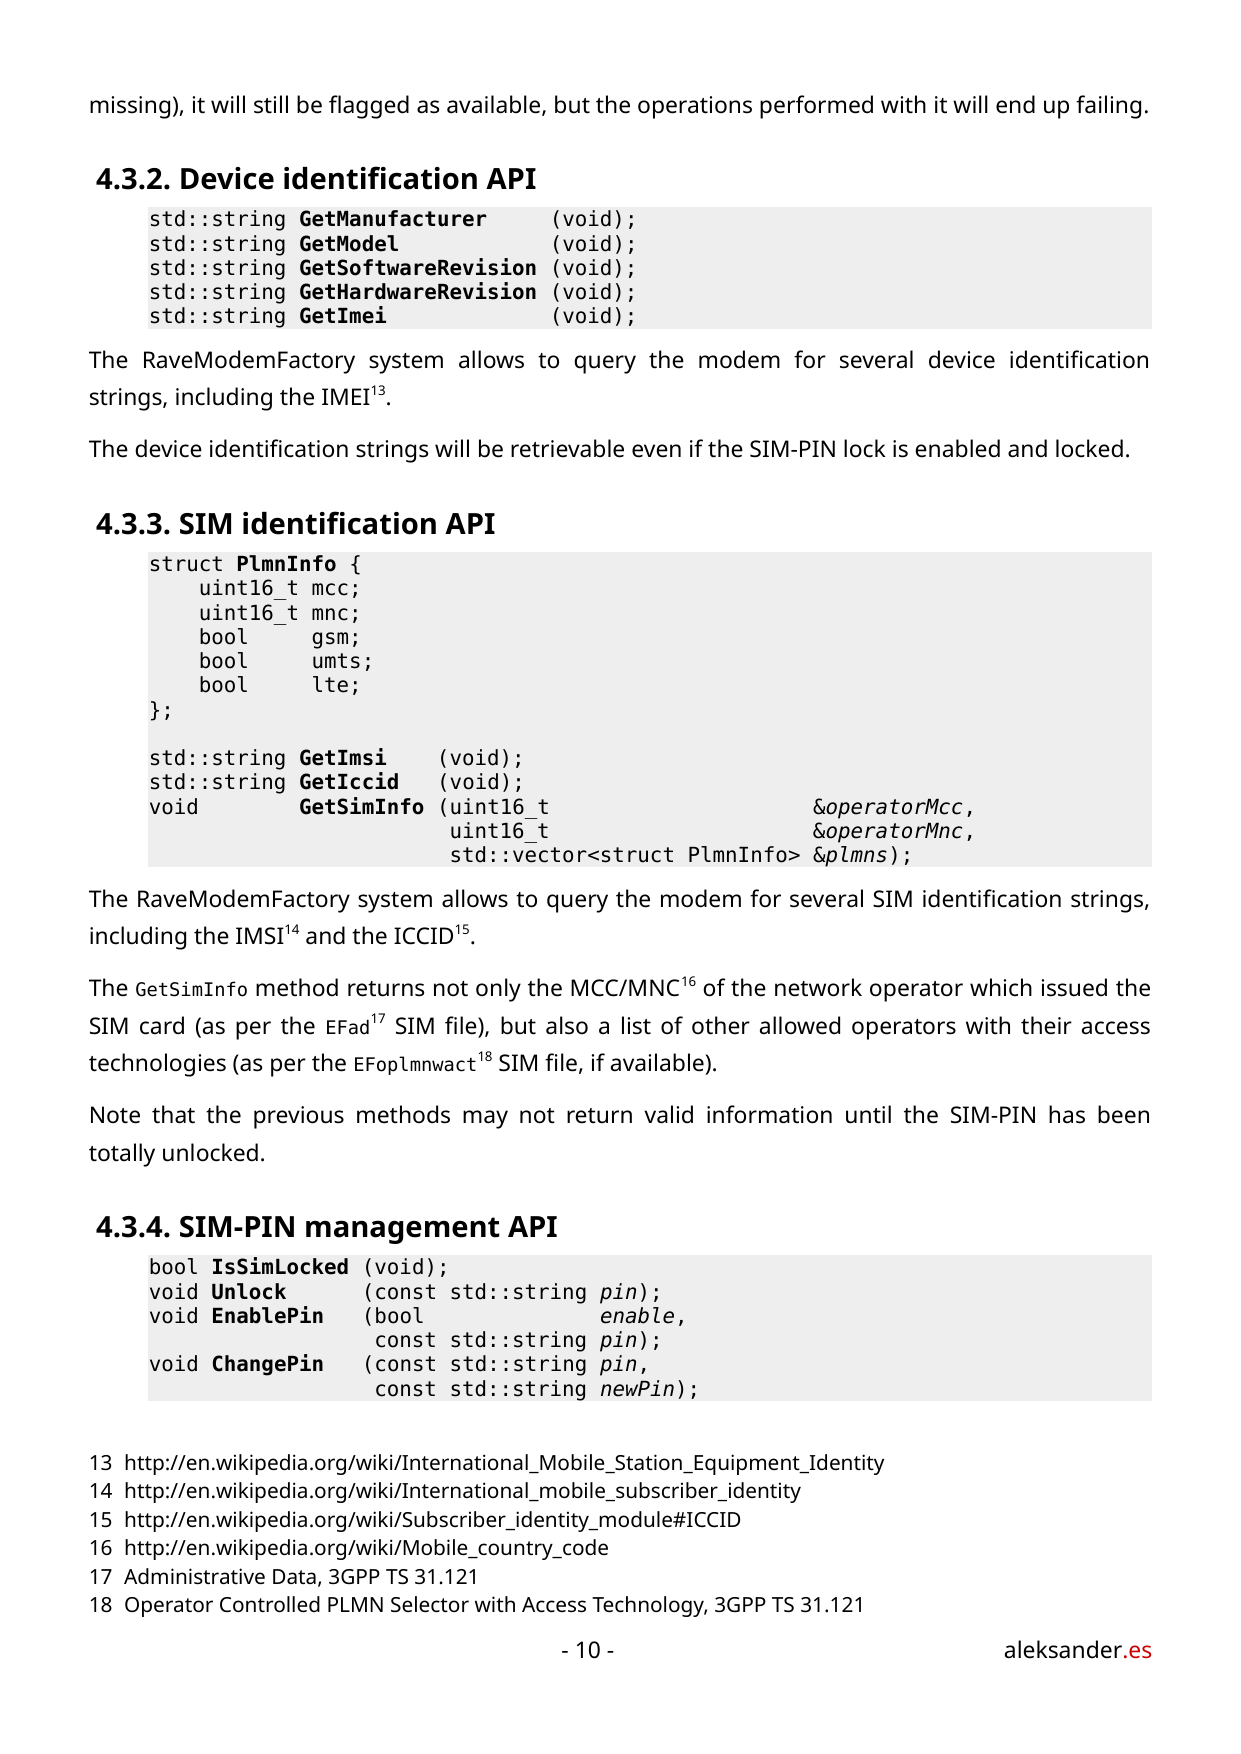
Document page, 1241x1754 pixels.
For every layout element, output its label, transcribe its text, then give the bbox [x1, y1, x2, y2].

text void EnablePin (bool enable, [148, 1304, 1152, 1328]
text uint16_t &operatorMnc, [148, 819, 1152, 843]
subtitle Device identification API [88, 159, 1152, 198]
text The RaveModemFactory system allows to query the modem for several device identification strings, including the IMEI. [88, 344, 1152, 412]
text Administrative Data, 3GPP TS 31.121 [88, 1562, 1152, 1590]
text missing), it will still be flagged as available, but the operations performed with it will end up failing. [88, 88, 1152, 120]
text http://en.wikipedia.org/wiki/Mobile_country_code [88, 1533, 1152, 1562]
text void GetSimInfo (uint16_t &operatorMcc, [148, 795, 1152, 819]
text The RaveModemFactory system allows to query the modem for several SIM identification strings, including the IMSI and the ICCID. [88, 882, 1152, 951]
text void Unlock (const std::string pin); [148, 1280, 1152, 1304]
text bool IsSimLocked (void); [148, 1255, 1152, 1280]
text std::string GetManufacturer (void); [148, 207, 1152, 232]
subtitle SIM identification API [88, 503, 1152, 543]
text std::string GetSoftwareRevision (void); [148, 256, 1152, 280]
text bool gsm; [148, 625, 1152, 649]
text std::string GetModel (void); [148, 232, 1152, 256]
text The GetSimInfo method returns not only the MCC/MNC of the network operator which issued the SIM card (as per the EFad SIM file), but also a list of other allowed operators with their access technologies (as per the EFoplmnwact SIM file, if available). [88, 972, 1152, 1078]
text std::vector<struct PlmnInfo> &plmns); [148, 843, 1152, 867]
text const std::string newPin); [148, 1377, 1152, 1401]
text The device identification strings will be retrievable even if the SIM-PIN lock is enabled and locked. [88, 433, 1152, 464]
text std::string GetImei (void); [148, 304, 1152, 329]
text std::string GetImsi (void); [148, 746, 1152, 770]
text std::string GetIccid (void); [148, 770, 1152, 795]
text bool lte; [148, 673, 1152, 698]
text uint16_t mnc; [148, 601, 1152, 625]
text std::string GetHardwareRevision (void); [148, 280, 1152, 304]
text uint16_t mcc; [148, 576, 1152, 601]
text Note that the previous methods may not return valid information until the SIM-PIN has been totally unlocked. [88, 1099, 1152, 1168]
text http://en.wikipedia.org/wiki/International_Mobile_Station_Equipment_Identity [88, 1448, 1152, 1477]
text http://en.wikipedia.org/wiki/International_mobile_subscriber_identity [88, 1477, 1152, 1505]
text const std::string pin); [148, 1328, 1152, 1352]
text Operator Controlled PLMN Selector with Access Technology, 3GPP TS 31.121 [88, 1590, 1152, 1619]
text struct PlmnInfo { [148, 552, 1152, 576]
text http://en.wikipedia.org/wiki/Subscriber_identity_module#ICCID [88, 1505, 1152, 1533]
text bool umts; [148, 649, 1152, 673]
subtitle SIM-PIN management API [88, 1207, 1152, 1246]
text void ChangePin (const std::string pin, [148, 1352, 1152, 1377]
text }; [148, 698, 1152, 722]
